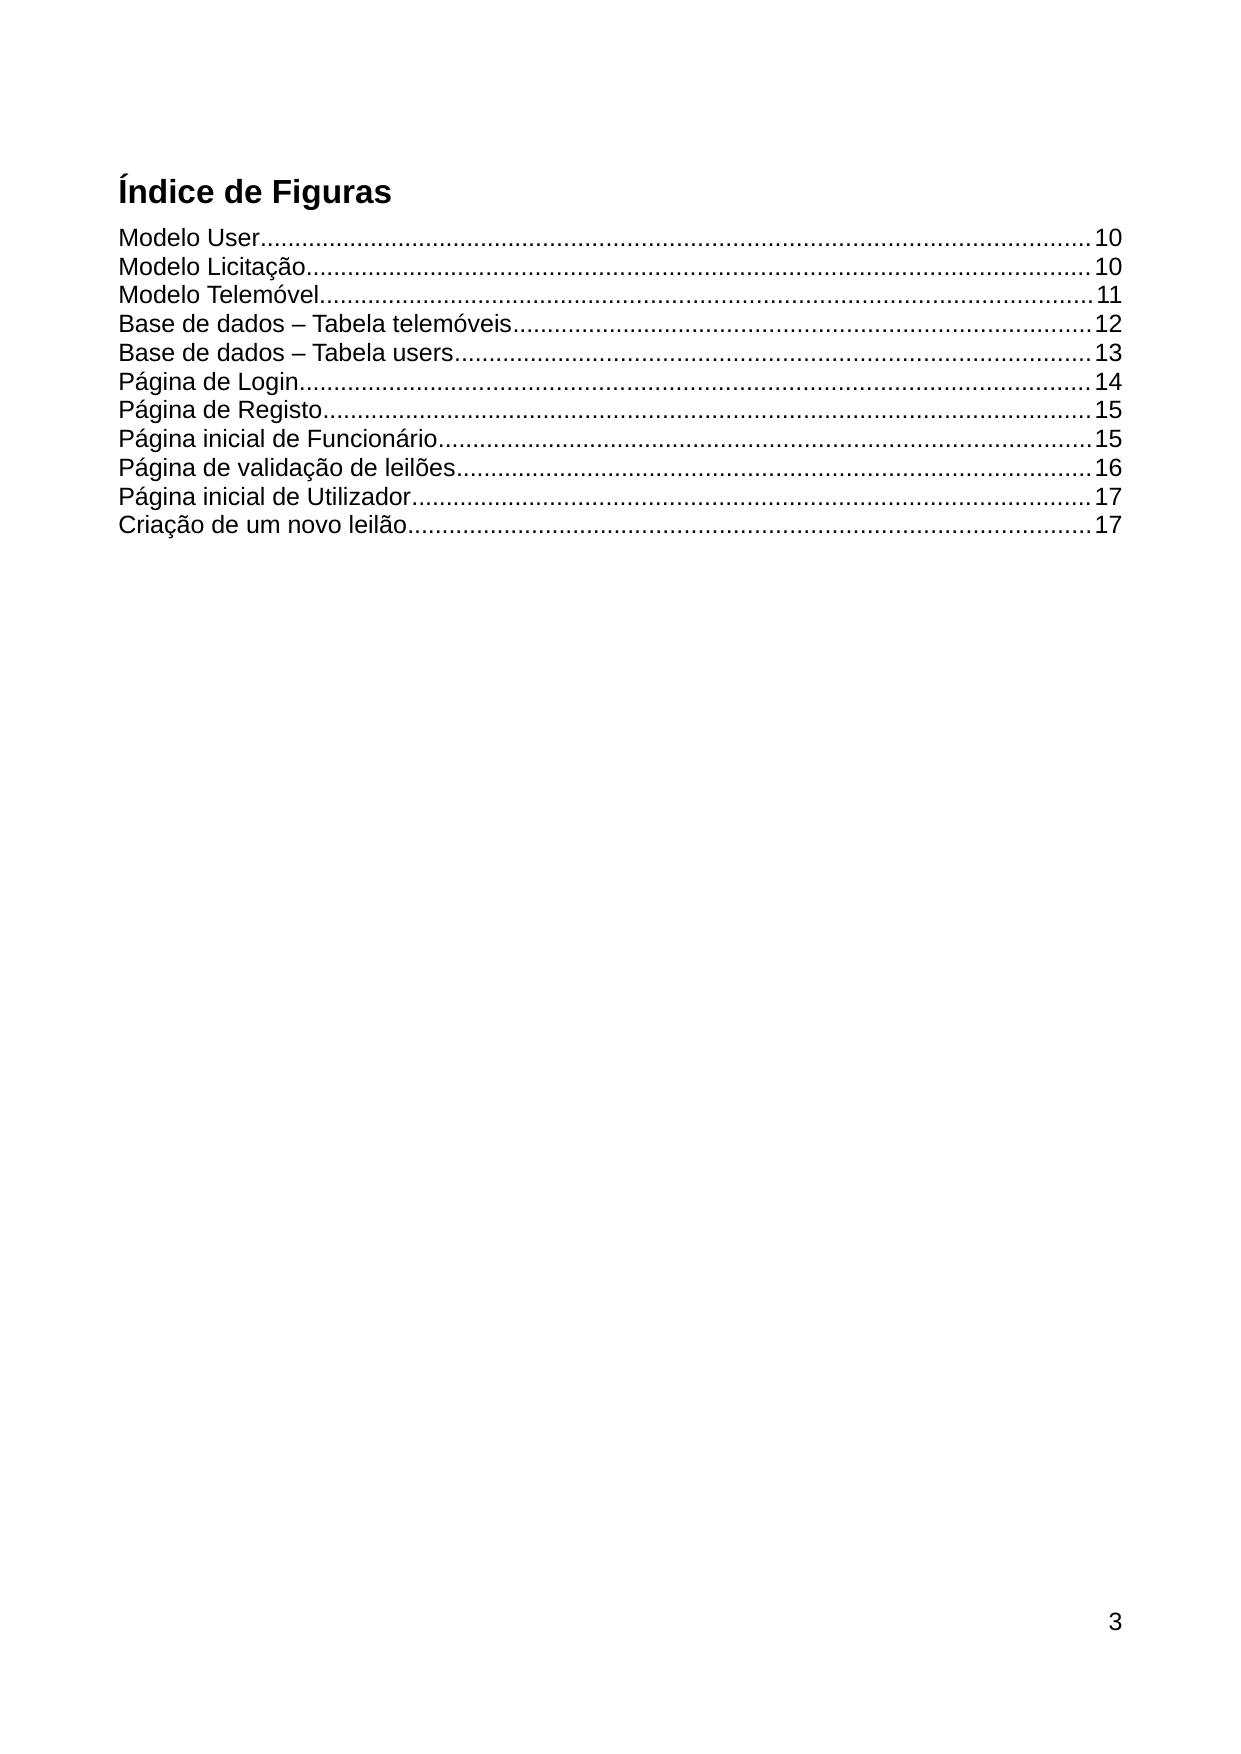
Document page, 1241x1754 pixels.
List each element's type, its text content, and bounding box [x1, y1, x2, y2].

text Página de Registo 15 [118, 395, 1122, 424]
text Página inicial de Funcionário 15 [118, 424, 1122, 453]
text Modelo User 10 [118, 223, 1122, 252]
text Página de Login 14 [118, 367, 1122, 395]
text Criação de um novo leilão 17 [118, 510, 1122, 539]
text Base de dados – Tabela users 13 [118, 338, 1122, 367]
text Base de dados – Tabela telemóveis 12 [118, 309, 1122, 338]
subtitle Índice de Figuras [118, 172, 1122, 210]
text Modelo Licitação 10 [118, 252, 1122, 280]
text Página inicial de Utilizador 17 [118, 482, 1122, 510]
text Modelo Telemóvel 11 [118, 280, 1122, 309]
text Página de validação de leilões 16 [118, 453, 1122, 482]
